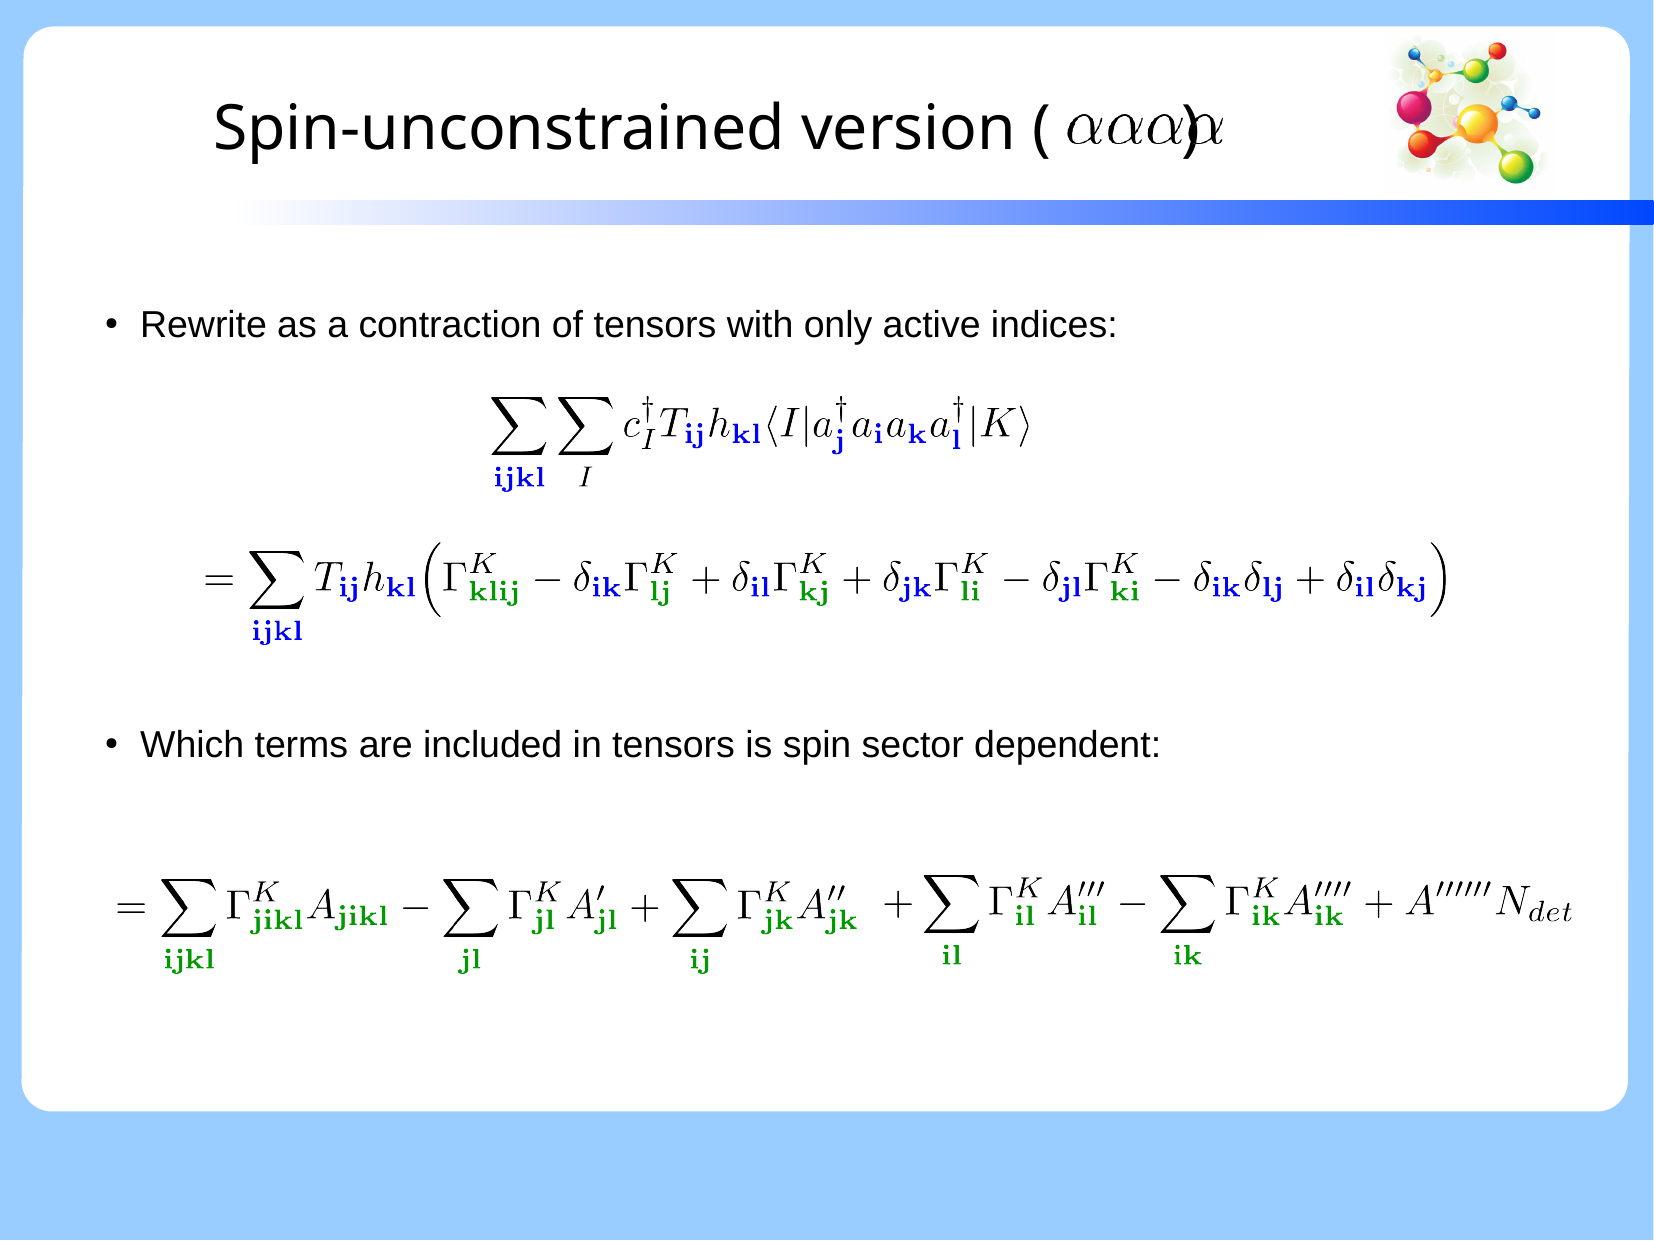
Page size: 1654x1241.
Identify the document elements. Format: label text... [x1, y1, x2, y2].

title Spin-unconstrained version ( ) [82, 49, 1332, 201]
picture [491, 396, 1029, 492]
picture [884, 874, 1572, 965]
picture [1067, 114, 1223, 144]
table_cell [956, 201, 961, 224]
table_cell [873, 201, 877, 224]
text_box Rewrite as a contraction of tensors with only active indices: Which terms are included in tensors is spin sector dependent: [90, 254, 1576, 1241]
picture [1382, 29, 1556, 195]
picture [205, 542, 1446, 645]
picture [117, 878, 857, 974]
